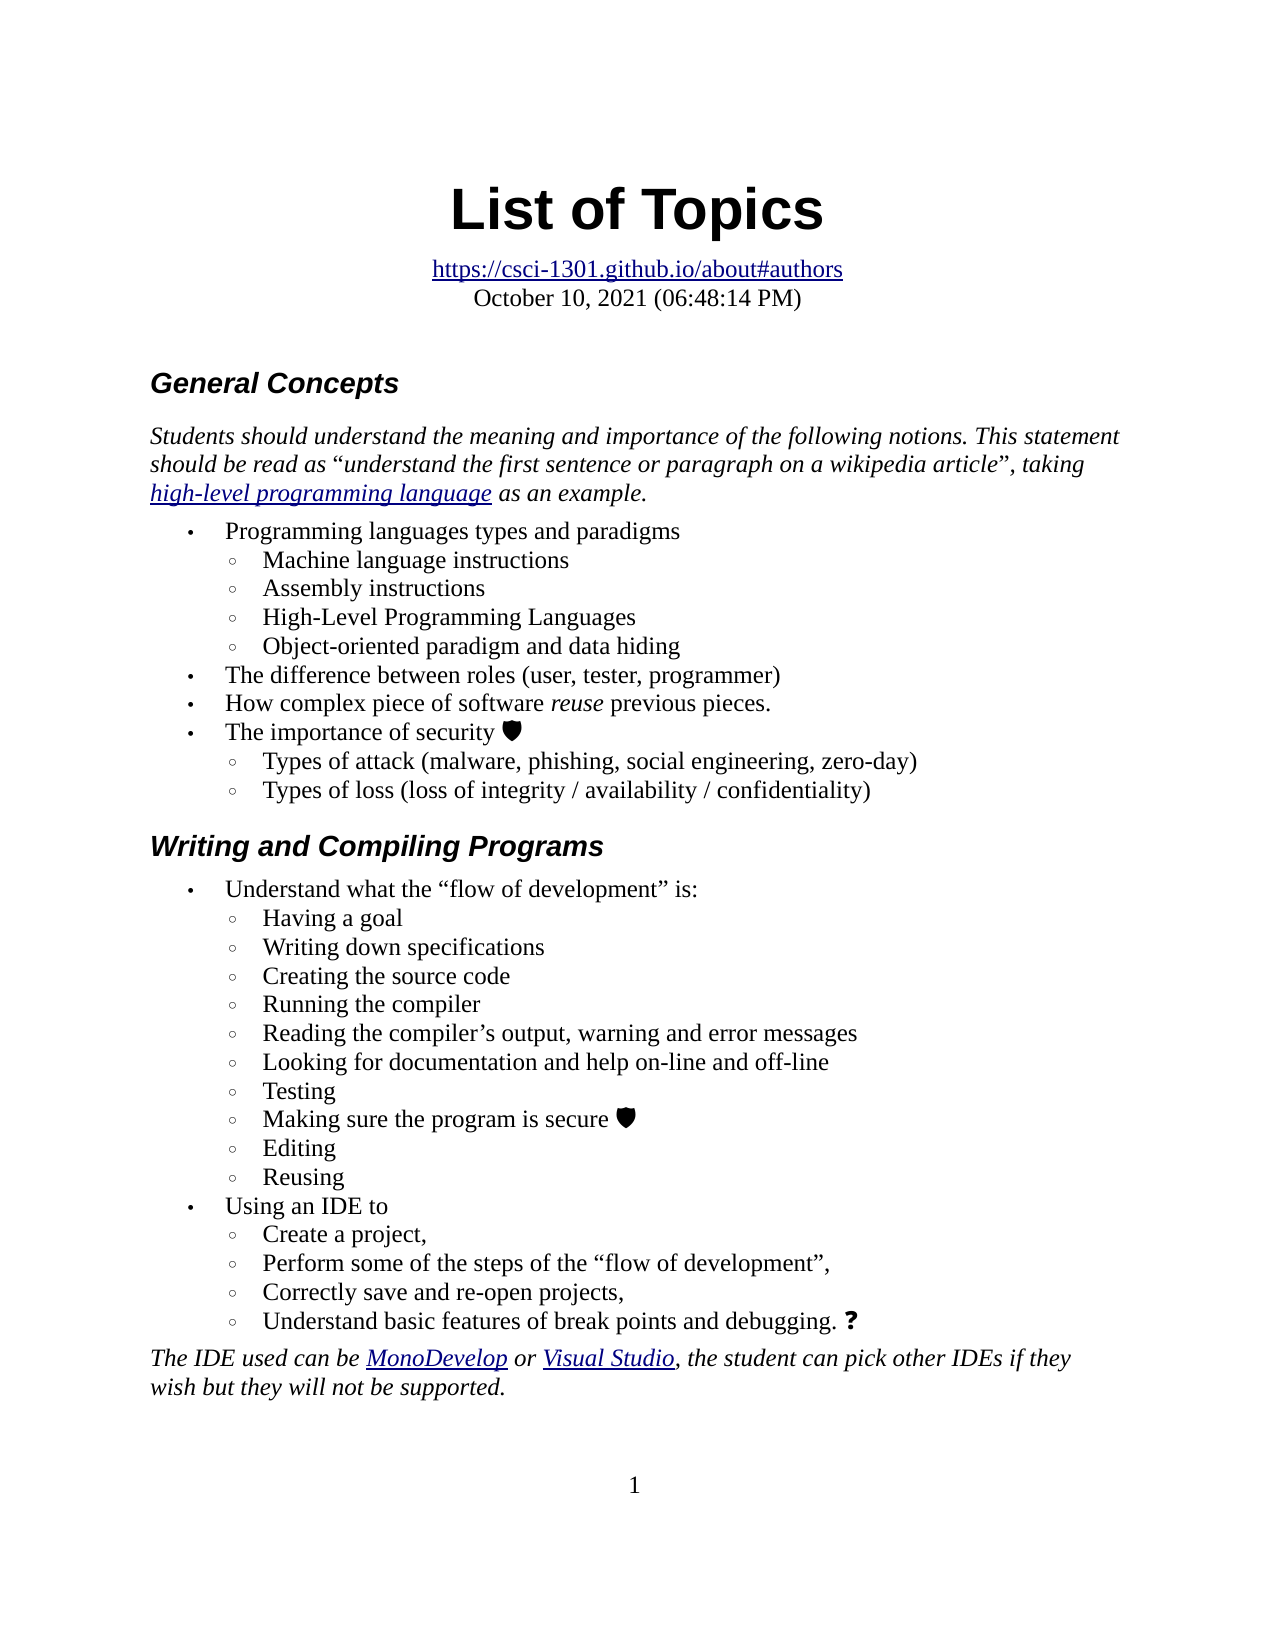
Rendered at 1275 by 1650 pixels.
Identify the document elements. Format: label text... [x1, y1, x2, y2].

text The IDE used can be MonoDevelop or Visual Studio, the student can pick other IDEs if they wish but they will not be supported. [150, 1343, 1125, 1401]
list Create a project, [225, 1219, 1125, 1248]
list Running the compiler [225, 989, 1125, 1018]
list Creating the source code [225, 961, 1125, 989]
list Assembly instructions [225, 573, 1125, 602]
list Perform some of the steps of the “flow of development”, [225, 1248, 1125, 1277]
subtitle Writing and Compiling Programs [150, 828, 1125, 862]
list Correctly save and re-open projects, [225, 1277, 1125, 1306]
list How complex piece of software reuse previous pieces. [187, 688, 1125, 717]
text Students should understand the meaning and importance of the following notions. This statement should be read as “understand the first sentence or paragraph on a wikipedia article”, taking high-level programming language as an example. [150, 421, 1125, 507]
list Testing [225, 1076, 1125, 1104]
list Programming languages types and paradigms [187, 516, 1125, 545]
title List of Topics [150, 175, 1125, 242]
list High-Level Programming Languages [225, 602, 1125, 631]
text October 10, 2021 (06:48:14 PM) [150, 283, 1125, 312]
list Understand basic features of break points and debugging. ❓ [225, 1306, 1125, 1334]
list Making sure the program is secure 🛡️ [225, 1104, 1125, 1133]
list Editing [225, 1133, 1125, 1162]
list Object-oriented paradigm and data hiding [225, 631, 1125, 660]
list Using an IDE to [187, 1191, 1125, 1219]
subtitle General Concepts [150, 366, 1125, 399]
text https://csci-1301.github.io/about#authors [150, 254, 1125, 283]
list Machine language instructions [225, 545, 1125, 573]
list Types of loss (loss of integrity / availability / confidentiality) [225, 775, 1125, 803]
list Writing down specifications [225, 932, 1125, 961]
list Reusing [225, 1162, 1125, 1191]
list Looking for documentation and help on-line and off-line [225, 1047, 1125, 1076]
list Reading the compiler’s output, warning and error messages [225, 1018, 1125, 1047]
list The difference between roles (user, tester, programmer) [187, 660, 1125, 688]
list Having a goal [225, 903, 1125, 932]
list The importance of security 🛡️ [187, 717, 1125, 746]
list Types of attack (malware, phishing, social engineering, zero-day) [225, 746, 1125, 775]
list Understand what the “flow of development” is: [187, 874, 1125, 903]
